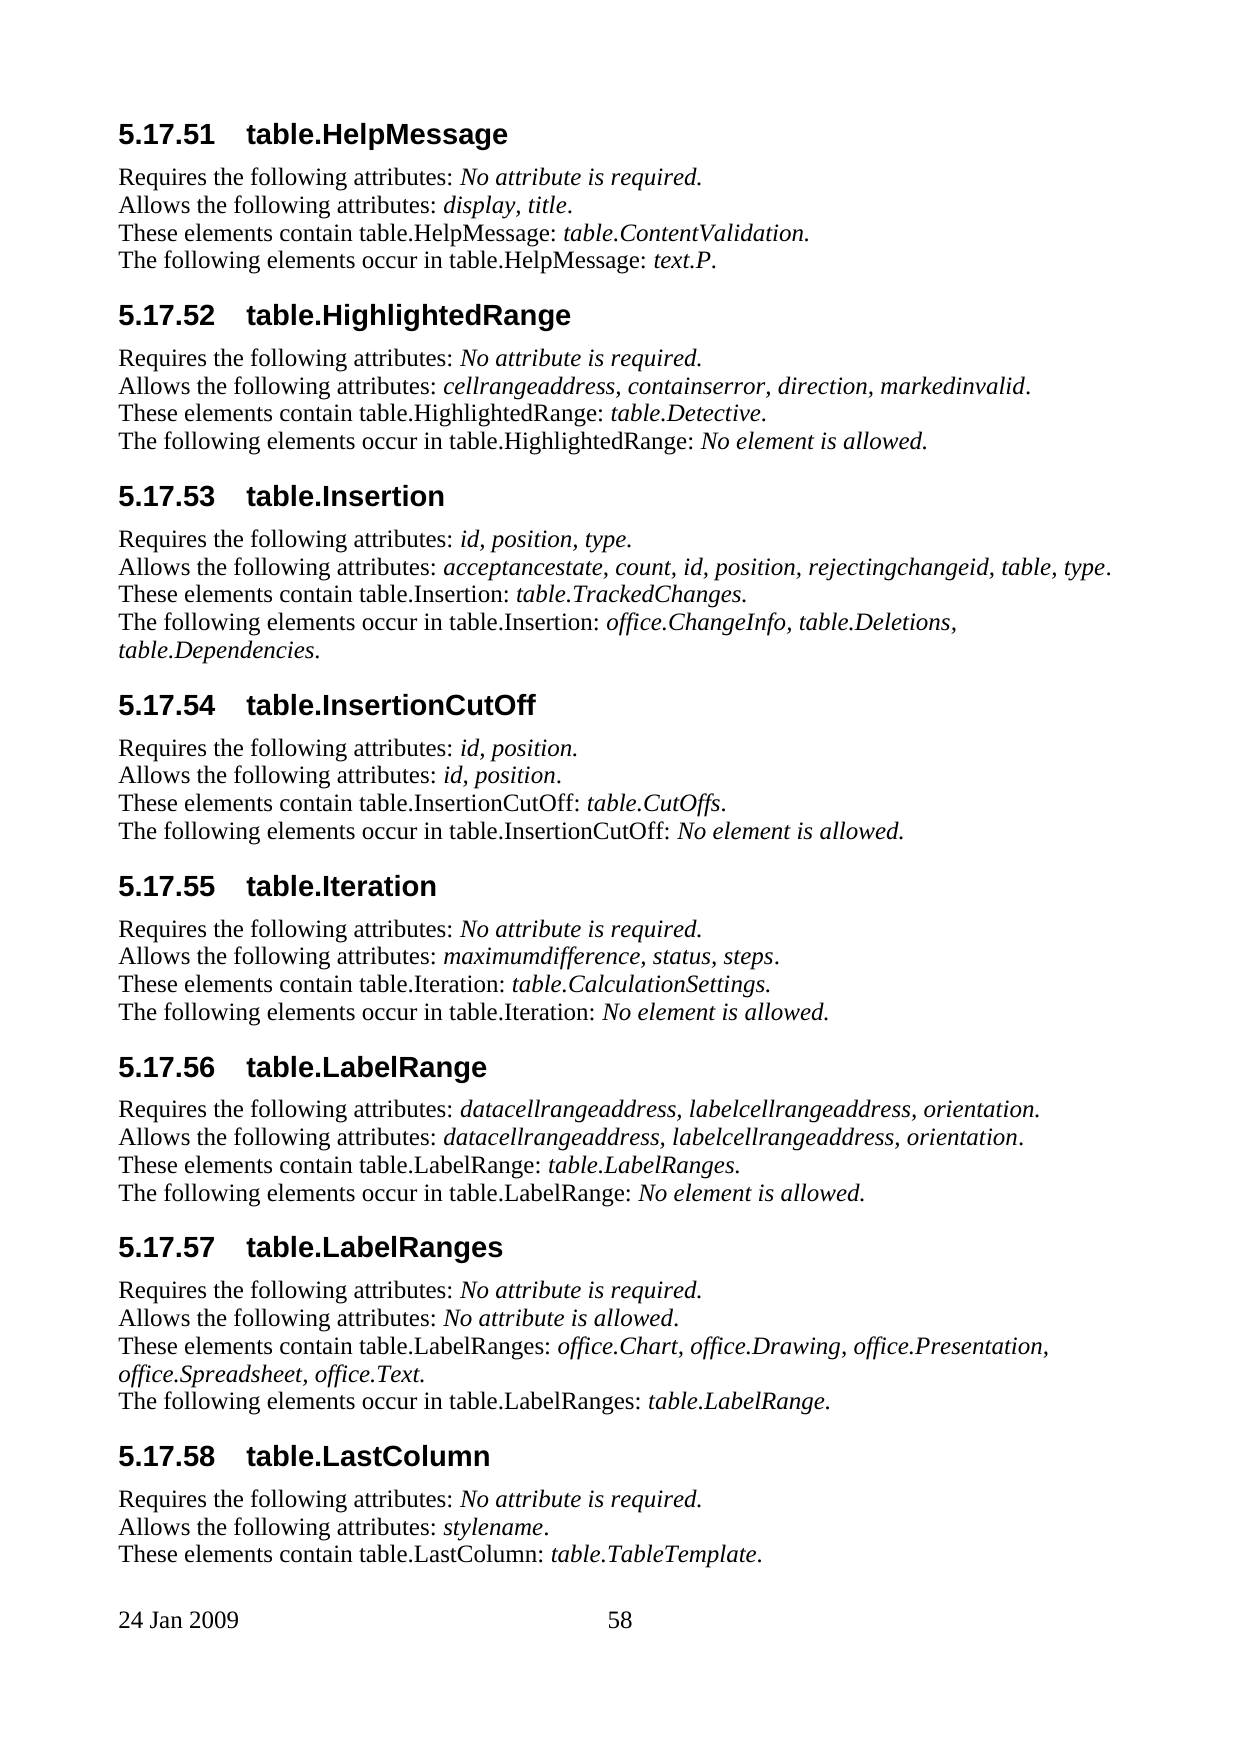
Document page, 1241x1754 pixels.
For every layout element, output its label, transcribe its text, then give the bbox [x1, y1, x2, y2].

subtitle table.HighlightedRange [118, 299, 1122, 332]
text Requires the following attributes: id, position. [118, 734, 1122, 761]
text These elements contain table.LabelRange: table.LabelRanges. [118, 1151, 1122, 1179]
text Requires the following attributes: No attribute is required. [118, 915, 1122, 942]
text Requires the following attributes: No attribute is required. [118, 163, 1122, 191]
text Allows the following attributes: stylename. [118, 1513, 1122, 1541]
subtitle table.LastColumn [118, 1440, 1122, 1473]
text The following elements occur in table.HighlightedRange: No element is allowed. [118, 427, 1122, 455]
subtitle table.HelpMessage [118, 118, 1122, 151]
text These elements contain table.Insertion: table.TrackedChanges. [118, 581, 1122, 608]
text Allows the following attributes: cellrangeaddress, containserror, direction, markedinvalid. [118, 372, 1122, 399]
text Allows the following attributes: datacellrangeaddress, labelcellrangeaddress, orientation. [118, 1123, 1122, 1151]
text These elements contain table.InsertionCutOff: table.CutOffs. [118, 789, 1122, 817]
text Requires the following attributes: id, position, type. [118, 525, 1122, 553]
text Allows the following attributes: acceptancestate, count, id, position, rejectingchangeid, table, type. [118, 553, 1122, 581]
subtitle table.LabelRanges [118, 1231, 1122, 1264]
text Requires the following attributes: No attribute is required. [118, 1277, 1122, 1304]
subtitle table.LabelRange [118, 1051, 1122, 1083]
subtitle table.InsertionCutOff [118, 689, 1122, 721]
text The following elements occur in table.Iteration: No element is allowed. [118, 998, 1122, 1026]
text These elements contain table.LabelRanges: office.Chart, office.Drawing, office.Presentation, office.Spreadsheet, office.Text. [118, 1332, 1122, 1387]
text These elements contain table.LastColumn: table.TableTemplate. [118, 1541, 1122, 1568]
subtitle table.Insertion [118, 480, 1122, 513]
text Requires the following attributes: No attribute is required. [118, 344, 1122, 372]
text The following elements occur in table.LabelRanges: table.LabelRange. [118, 1387, 1122, 1415]
text The following elements occur in table.LabelRange: No element is allowed. [118, 1179, 1122, 1206]
text Allows the following attributes: No attribute is allowed. [118, 1304, 1122, 1332]
text Requires the following attributes: No attribute is required. [118, 1485, 1122, 1513]
text The following elements occur in table.HelpMessage: text.P. [118, 246, 1122, 274]
text These elements contain table.HelpMessage: table.ContentValidation. [118, 219, 1122, 246]
text These elements contain table.HighlightedRange: table.Detective. [118, 399, 1122, 427]
subtitle table.Iteration [118, 869, 1122, 902]
text The following elements occur in table.Insertion: office.ChangeInfo, table.Deletions, table.Dependencies. [118, 608, 1122, 664]
text These elements contain table.Iteration: table.CalculationSettings. [118, 970, 1122, 998]
text The following elements occur in table.InsertionCutOff: No element is allowed. [118, 817, 1122, 844]
text Requires the following attributes: datacellrangeaddress, labelcellrangeaddress, orientation. [118, 1096, 1122, 1123]
text Allows the following attributes: maximumdifference, status, steps. [118, 942, 1122, 970]
text Allows the following attributes: id, position. [118, 761, 1122, 789]
text Allows the following attributes: display, title. [118, 191, 1122, 219]
